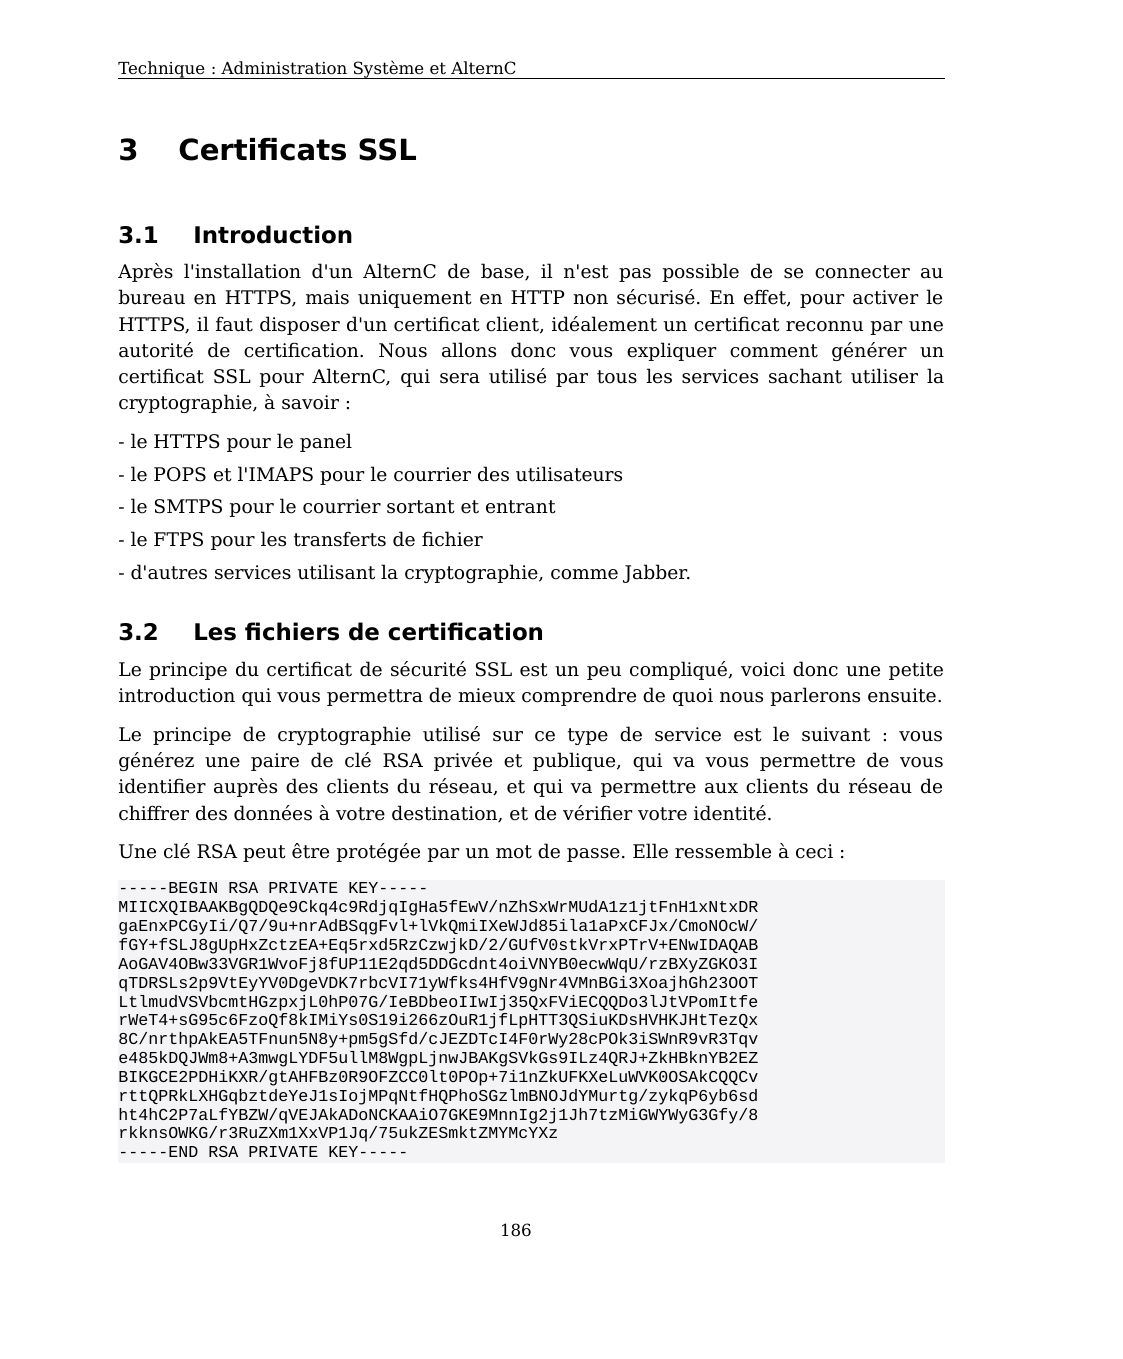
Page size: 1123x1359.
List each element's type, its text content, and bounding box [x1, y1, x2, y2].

text rttQPRkLXHGqbztdeYeJ1sIojMPqNtfHQPhoSGzlmBNOJdYMurtg/zykqP6yb6sd [118, 1087, 945, 1106]
text AoGAV4OBw33VGR1WvoFj8fUP11E2qd5DDGcdnt4oiVNYB0ecwWqU/rzBXyZGKO3I [118, 955, 945, 974]
text - le POPS et l'IMAPS pour le courrier des utilisateurs [118, 464, 945, 486]
subtitle Certificats SSL [118, 133, 945, 167]
text Après l'installation d'un AlternC de base, il n'est pas possible de se connecter au bureau en HTTPS, mais uniquement en HTTP non sécurisé. En effet, pour activer le HTTPS, il faut disposer d'un certificat client, idéalement un certificat reconnu par une autorité de certification. Nous allons donc vous expliquer comment générer un certificat SSL pour AlternC, qui sera utilisé par tous les services sachant utiliser la cryptographie, à savoir : [118, 261, 945, 414]
text rWeT4+sG95c6FzoQf8kIMiYs0S19i266zOuR1jfLpHTT3QSiuKDsHVHKJHtTezQx [118, 1012, 945, 1031]
text ht4hC2P7aLfYBZW/qVEJAkADoNCKAAiO7GKE9MnnIg2j1Jh7tzMiGWYWyG3Gfy/8 [118, 1106, 945, 1125]
text -----END RSA PRIVATE KEY----- [118, 1144, 945, 1163]
text Le principe de cryptographie utilisé sur ce type de service est le suivant : vous générez une paire de clé RSA privée et publique, qui va vous permettre de vous identifier auprès des clients du réseau, et qui va permettre aux clients du réseau de chiffrer des données à votre destination, et de vérifier votre identité. [118, 724, 945, 824]
text rkknsOWKG/r3RuZXm1XxVP1Jq/75ukZESmktZMYMcYXz [118, 1125, 945, 1144]
text LtlmudVSVbcmtHGzpxjL0hP07G/IeBDbeoIIwIj35QxFViECQQDo3lJtVPomItfe [118, 993, 945, 1012]
text gaEnxPCGyIi/Q7/9u+nrAdBSqgFvl+lVkQmiIXeWJd85ila1aPxCFJx/CmoNOcW/ [118, 918, 945, 937]
text MIICXQIBAAKBgQDQe9Ckq4c9RdjqIgHa5fEwV/nZhSxWrMUdA1z1jtFnH1xNtxDR [118, 899, 945, 918]
text Une clé RSA peut être protégée par un mot de passe. Elle ressemble à ceci : [118, 841, 945, 863]
text -----BEGIN RSA PRIVATE KEY----- [118, 880, 945, 899]
text 8C/nrthpAkEA5TFnun5N8y+pm5gSfd/cJEZDTcI4F0rWy28cPOk3iSWnR9vR3Tqv [118, 1031, 945, 1050]
subtitle Introduction [118, 222, 945, 248]
text fGY+fSLJ8gUpHxZctzEA+Eq5rxd5RzCzwjkD/2/GUfV0stkVrxPTrV+ENwIDAQAB [118, 937, 945, 955]
text BIKGCE2PDHiKXR/gtAHFBz0R9OFZCC0lt0POp+7i1nZkUFKXeLuWVK0OSAkCQQCv [118, 1068, 945, 1087]
text - le FTPS pour les transferts de fichier [118, 529, 945, 551]
subtitle Les fichiers de certification [118, 619, 945, 646]
text qTDRSLs2p9VtEyYV0DgeVDK7rbcVI71yWfks4HfV9gNr4VMnBGi3XoajhGh23OOT [118, 974, 945, 993]
text - d'autres services utilisant la cryptographie, comme Jabber. [118, 562, 945, 584]
text e485kDQJWm8+A3mwgLYDF5ullM8WgpLjnwJBAKgSVkGs9ILz4QRJ+ZkHBknYB2EZ [118, 1050, 945, 1068]
text Le principe du certificat de sécurité SSL est un peu compliqué, voici donc une petite introduction qui vous permettra de mieux comprendre de quoi nous parlerons ensuite. [118, 659, 945, 707]
text - le HTTPS pour le panel [118, 431, 945, 453]
text - le SMTPS pour le courrier sortant et entrant [118, 496, 945, 518]
